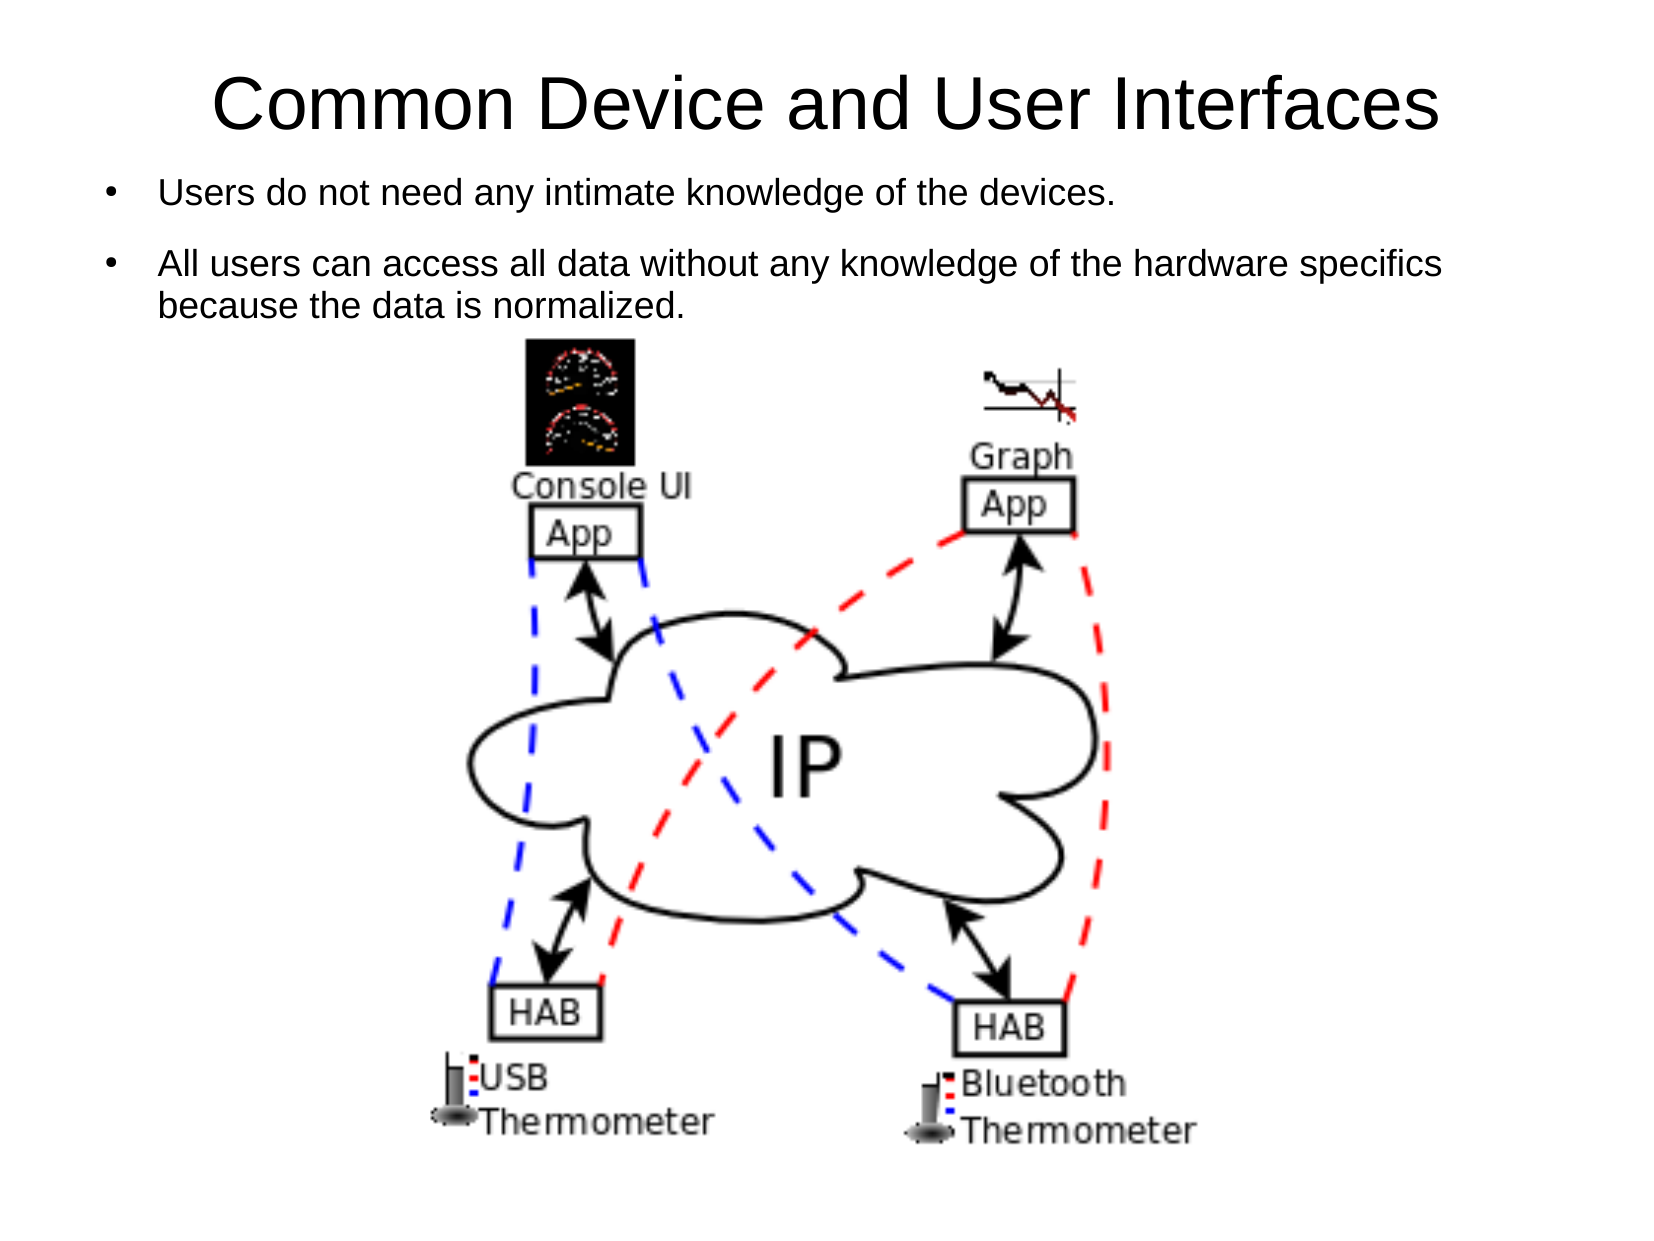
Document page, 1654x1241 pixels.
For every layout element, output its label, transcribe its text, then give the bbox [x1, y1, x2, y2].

title Common Device and User Interfaces [82, 56, 1571, 151]
list Users do not need any intimate knowledge of the devices. All users can access all data without any knowledge of the hardware specifics because the data is normalized. [86, 171, 1576, 1201]
picture [429, 337, 1201, 1168]
